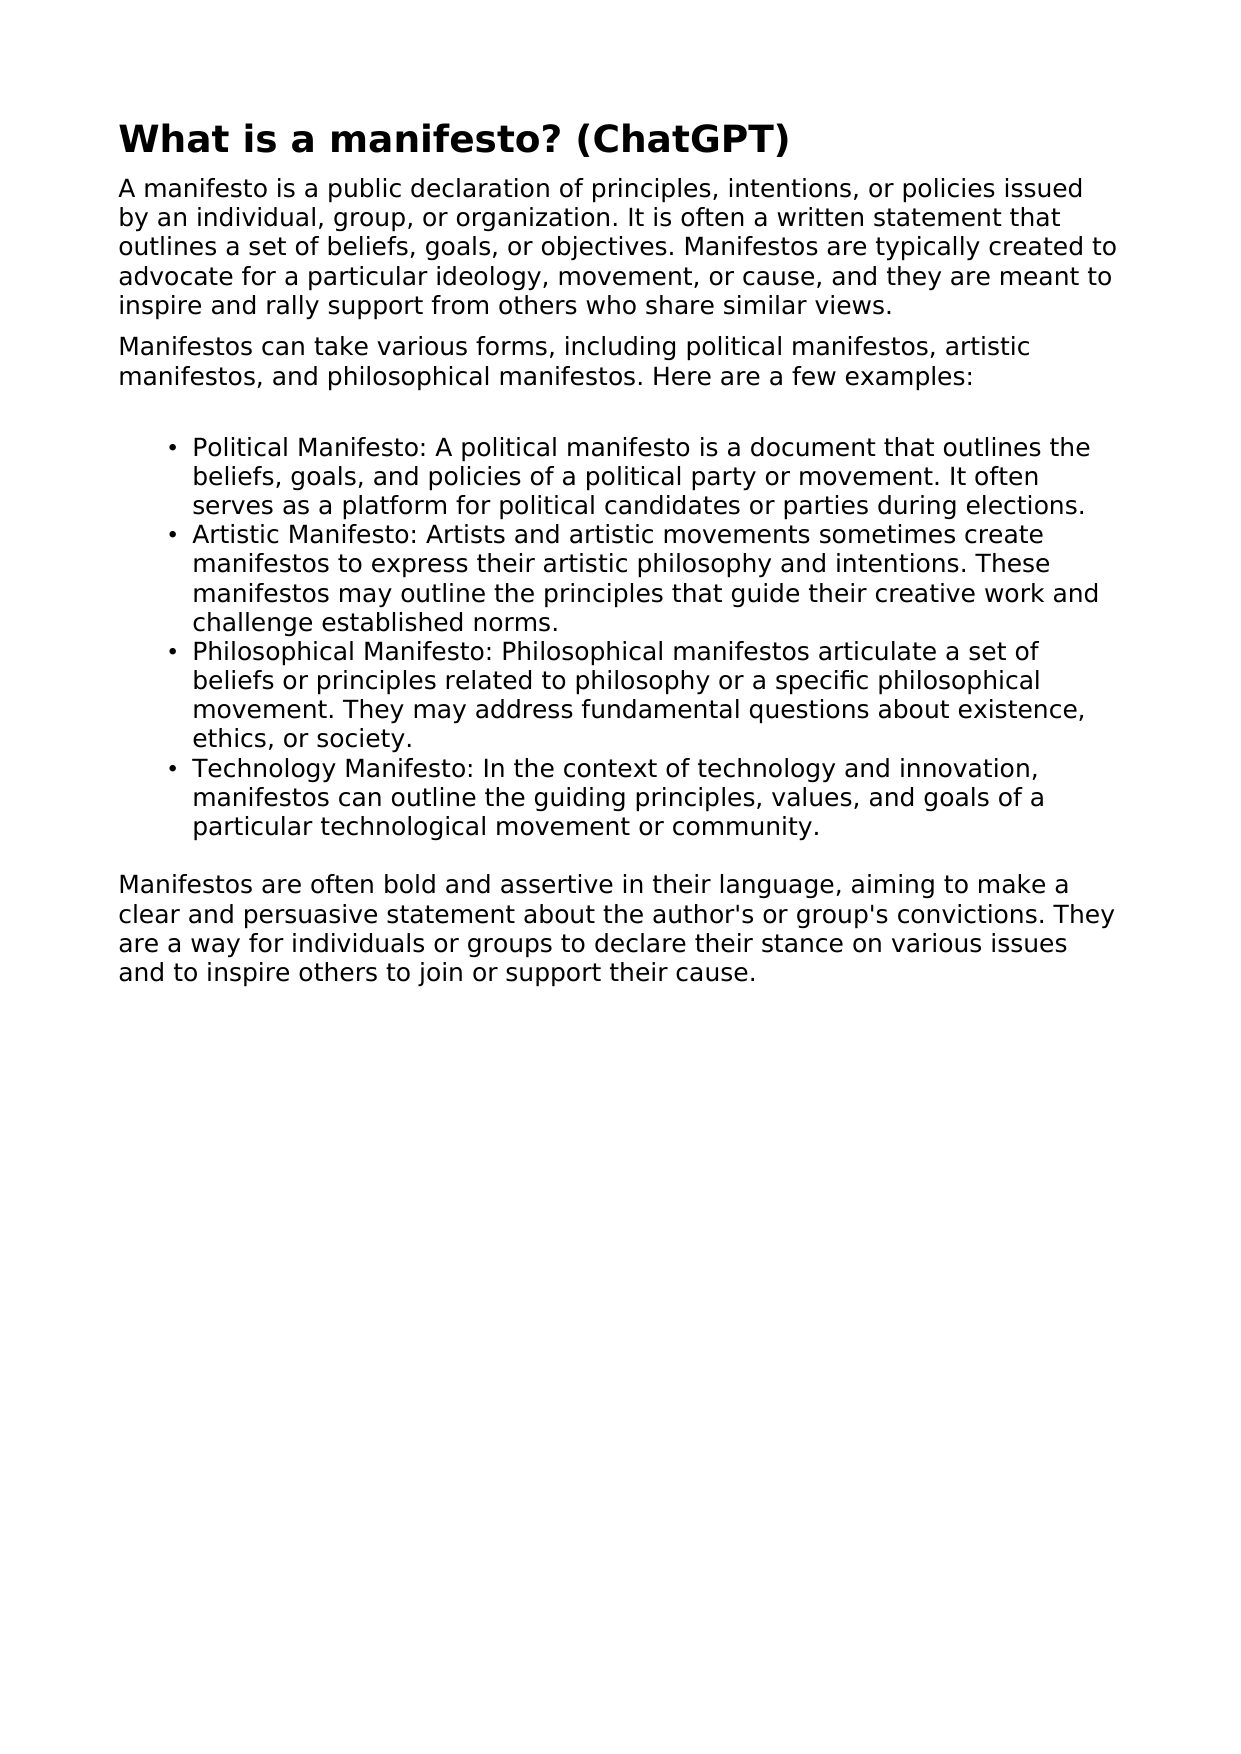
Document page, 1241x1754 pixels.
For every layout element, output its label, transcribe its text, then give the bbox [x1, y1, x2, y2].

list Artistic Manifesto: Artists and artistic movements sometimes create manifestos to express their artistic philosophy and intentions. These manifestos may outline the principles that guide their creative work and challenge established norms. [177, 520, 1122, 637]
list Philosophical Manifesto: Philosophical manifestos articulate a set of beliefs or principles related to philosophy or a specific philosophical movement. They may address fundamental questions about existence, ethics, or society. [177, 637, 1122, 754]
subtitle What is a manifesto? (ChatGPT) [118, 118, 1122, 162]
text Manifestos can take various forms, including political manifestos, artistic manifestos, and philosophical manifestos. Here are a few examples: [118, 333, 1122, 391]
list Technology Manifesto: In the context of technology and innovation, manifestos can outline the guiding principles, values, and goals of a particular technological movement or community. [177, 754, 1122, 841]
text A manifesto is a public declaration of principles, intentions, or policies issued by an individual, group, or organization. It is often a written statement that outlines a set of beliefs, goals, or objectives. Manifestos are typically created to advocate for a particular ideology, movement, or cause, and they are meant to inspire and rally support from others who share similar views. [118, 174, 1122, 320]
list Political Manifesto: A political manifesto is a document that outlines the beliefs, goals, and policies of a political party or movement. It often serves as a platform for political candidates or parties during elections. [177, 433, 1122, 520]
text Manifestos are often bold and assertive in their language, aiming to make a clear and persuasive statement about the author's or group's convictions. They are a way for individuals or groups to declare their stance on various issues and to inspire others to join or support their cause. [118, 871, 1122, 987]
